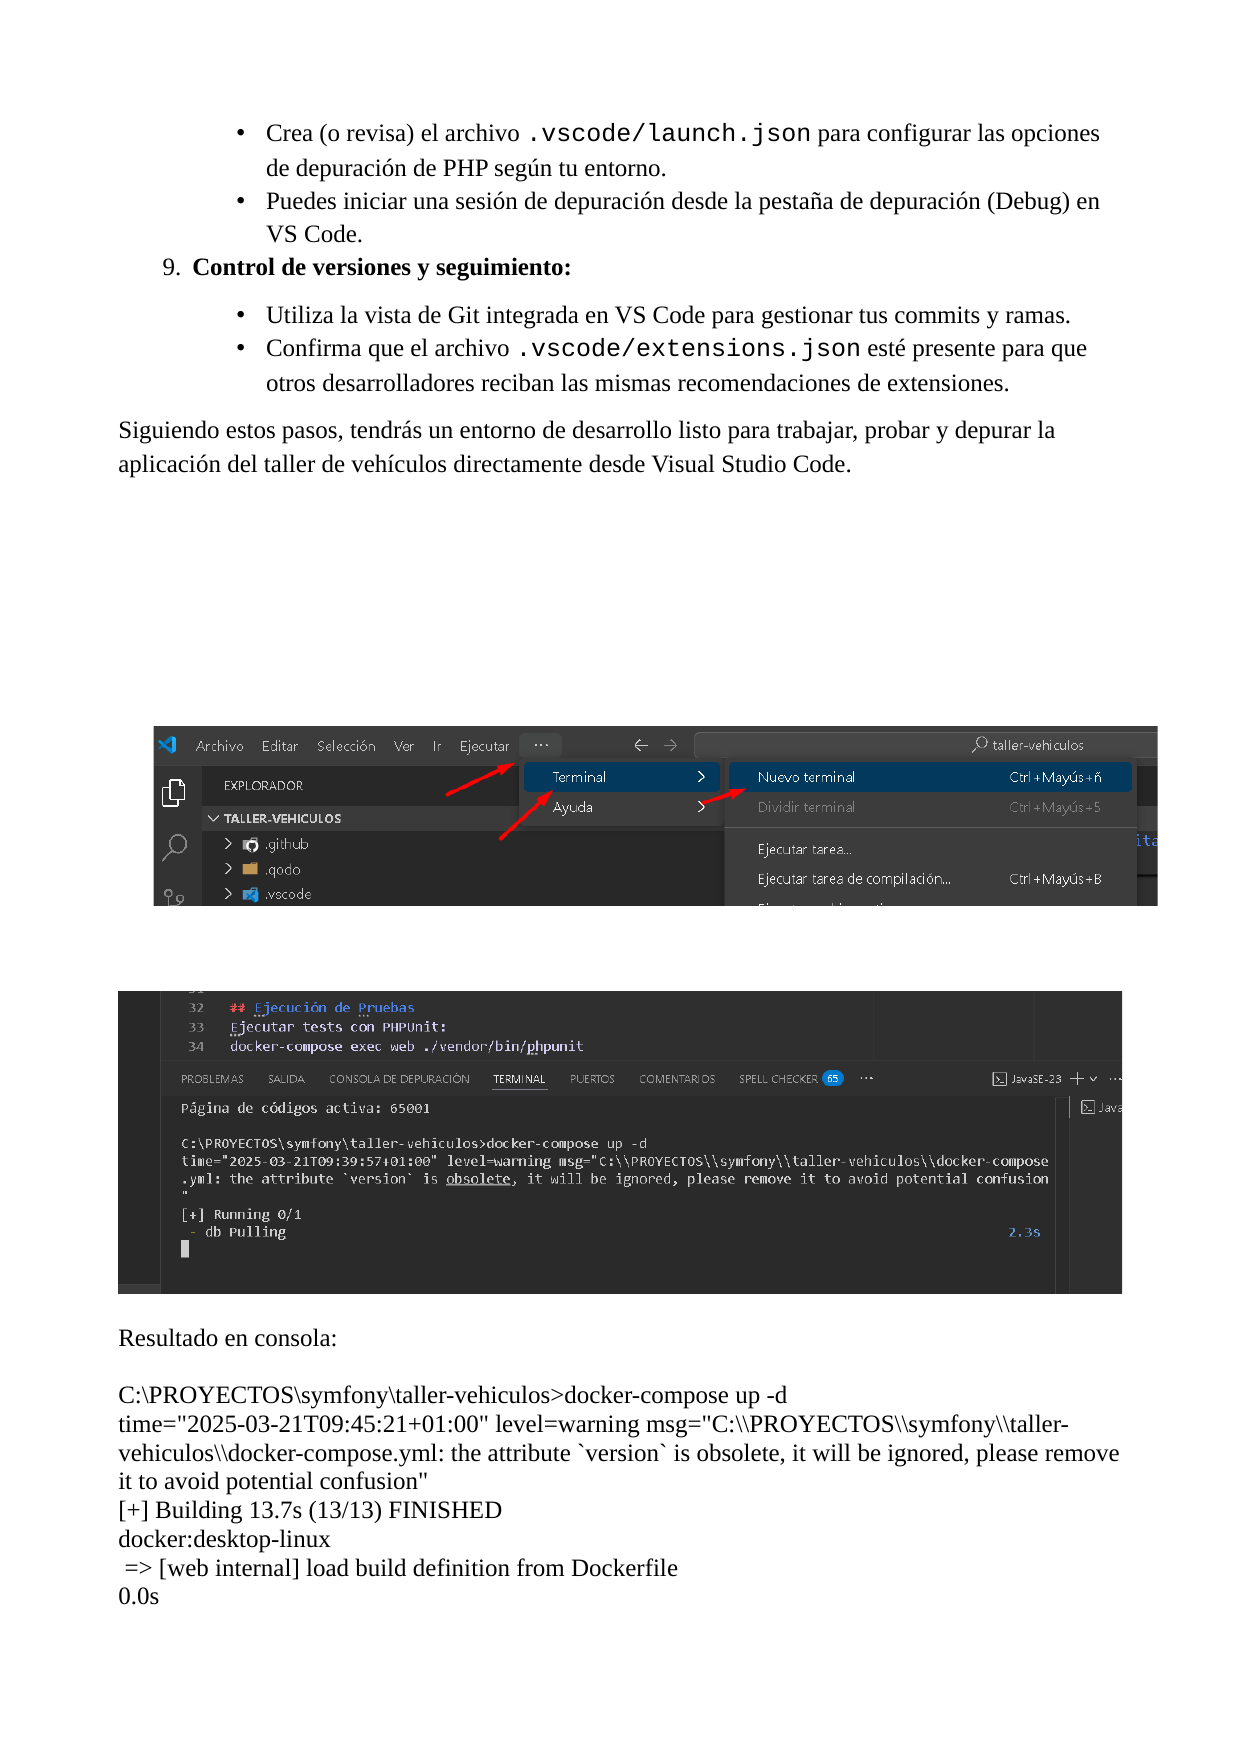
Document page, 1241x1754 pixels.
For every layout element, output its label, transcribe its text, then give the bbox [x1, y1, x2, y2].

text [+] Building 13.7s (13/13) FINISHED docker:desktop-linux [118, 1495, 1122, 1553]
text Siguiendo estos pasos, tendrás un entorno de desarrollo listo para trabajar, probar y depurar la aplicación del taller de vehículos directamente desde Visual Studio Code. [118, 416, 1122, 477]
text C:\PROYECTOS\symfony\taller-vehiculos>docker-compose up -d [118, 1380, 1122, 1409]
picture [118, 991, 1123, 1294]
list Puedes iniciar una sesión de depuración desde la pestaña de depuración (Debug) en VS Code. [236, 186, 1122, 248]
text time="2025-03-21T09:45:21+01:00" level=warning msg="C:\\PROYECTOS\\symfony\\taller-vehiculos\\docker-compose.yml: the attribute `version` is obsolete, it will be ignored, please remove it to avoid potential confusion" [118, 1409, 1122, 1495]
text Resultado en consola: [118, 1323, 1122, 1351]
list Control de versiones y seguimiento: [162, 252, 1122, 281]
list Confirma que el archivo .vscode/extensions.json esté presente para que otros desarrolladores reciban las mismas recomendaciones de extensiones. [236, 333, 1122, 397]
list Crea (o revisa) el archivo .vscode/launch.json para configurar las opciones de depuración de PHP según tu entorno. [236, 118, 1122, 182]
text => [web internal] load build definition from Dockerfile 0.0s [118, 1553, 1122, 1610]
list Utiliza la vista de Git integrada en VS Code para gestionar tus commits y ramas. [236, 300, 1122, 329]
picture [153, 726, 1158, 906]
